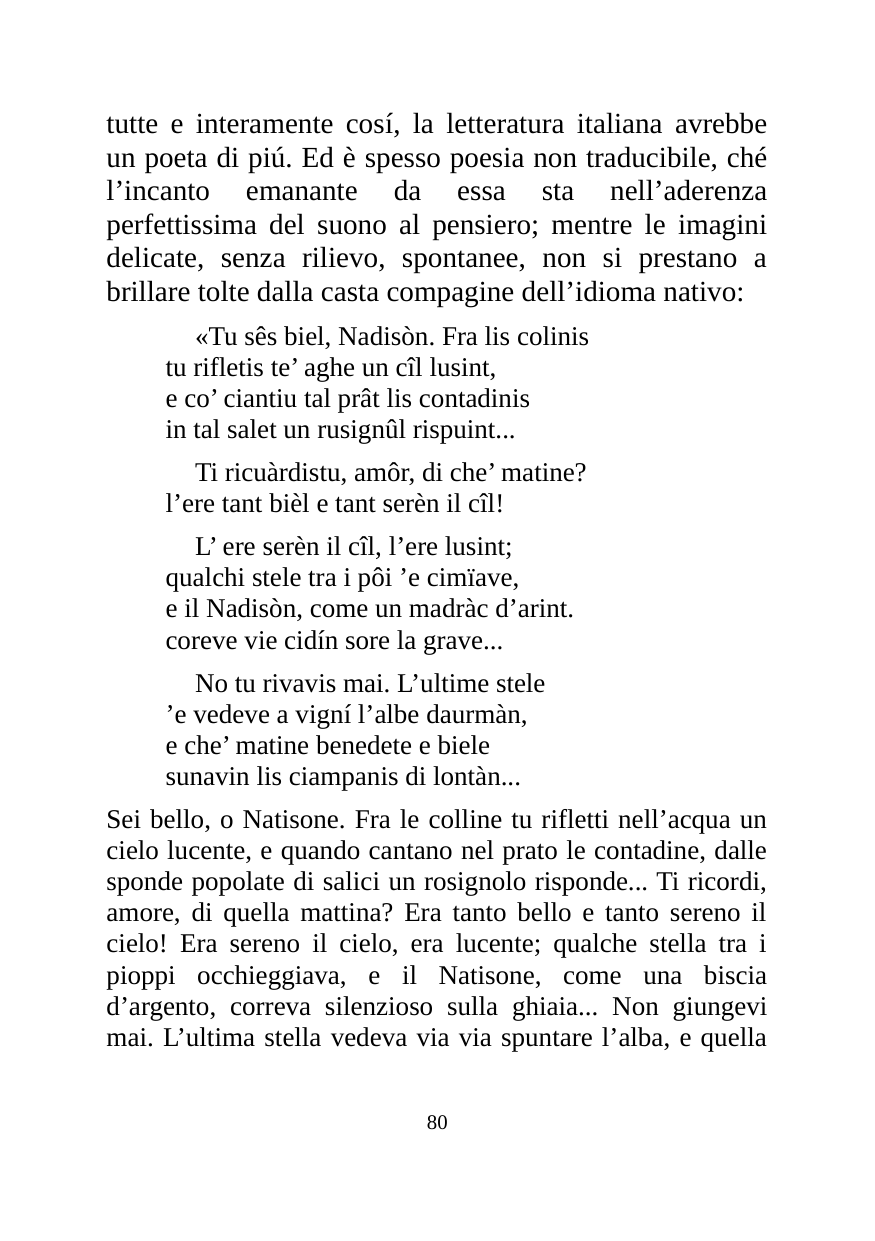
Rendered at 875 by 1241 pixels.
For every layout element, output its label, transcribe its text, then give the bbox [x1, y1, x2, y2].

text tutte e interamente cosí, la letteratura italiana avrebbe un poeta di piú. Ed è spesso poesia non traducibile, ché l’incanto emanante da essa sta nell’aderenza perfettissima del suono al pensiero; mentre le imagini delicate, senza rilievo, spontanee, non si prestano a brillare tolte dalla casta compagine dell’idioma nativo: [106, 106, 768, 307]
text Sei bello, o Natisone. Fra le colline tu rifletti nell’acqua un cielo lucente, e quando cantano nel prato le contadine, dalle sponde popolate di salici un rosignolo risponde... Ti ricordi, amore, di quella mattina? Era tanto bello e tanto sereno il cielo! Era sereno il cielo, era lucente; qualche stella tra i pioppi occhieggiava, e il Natisone, come una biscia d’argento, correva silenzioso sulla ghiaia... Non giungevi mai. L’ultima stella vedeva via via spuntare l’alba, e quella [106, 803, 768, 1052]
text «Tu sês biel, Nadisòn. Fra lis colinis tu rifletis te’ aghe un cîl lusint, e co’ ciantiu tal prât lis contadinis in tal salet un rusignûl rispuint... [165, 320, 709, 444]
text No tu rivavis mai. L’ultime stele ’e vedeve a vigní l’albe daurmàn, e che’ matine benedete e biele sunavin lis ciampanis di lontàn... [165, 667, 709, 791]
text L’ ere serèn il cîl, l’ere lusint; qualchi stele tra i pôi ’e cimïave, e il Nadisòn, come un madràc d’arint. coreve vie cidín sore la grave... [165, 530, 709, 655]
text Ti ricuàrdistu, amôr, di che’ matine? l’ere tant bièl e tant serèn il cîl! [165, 456, 709, 518]
